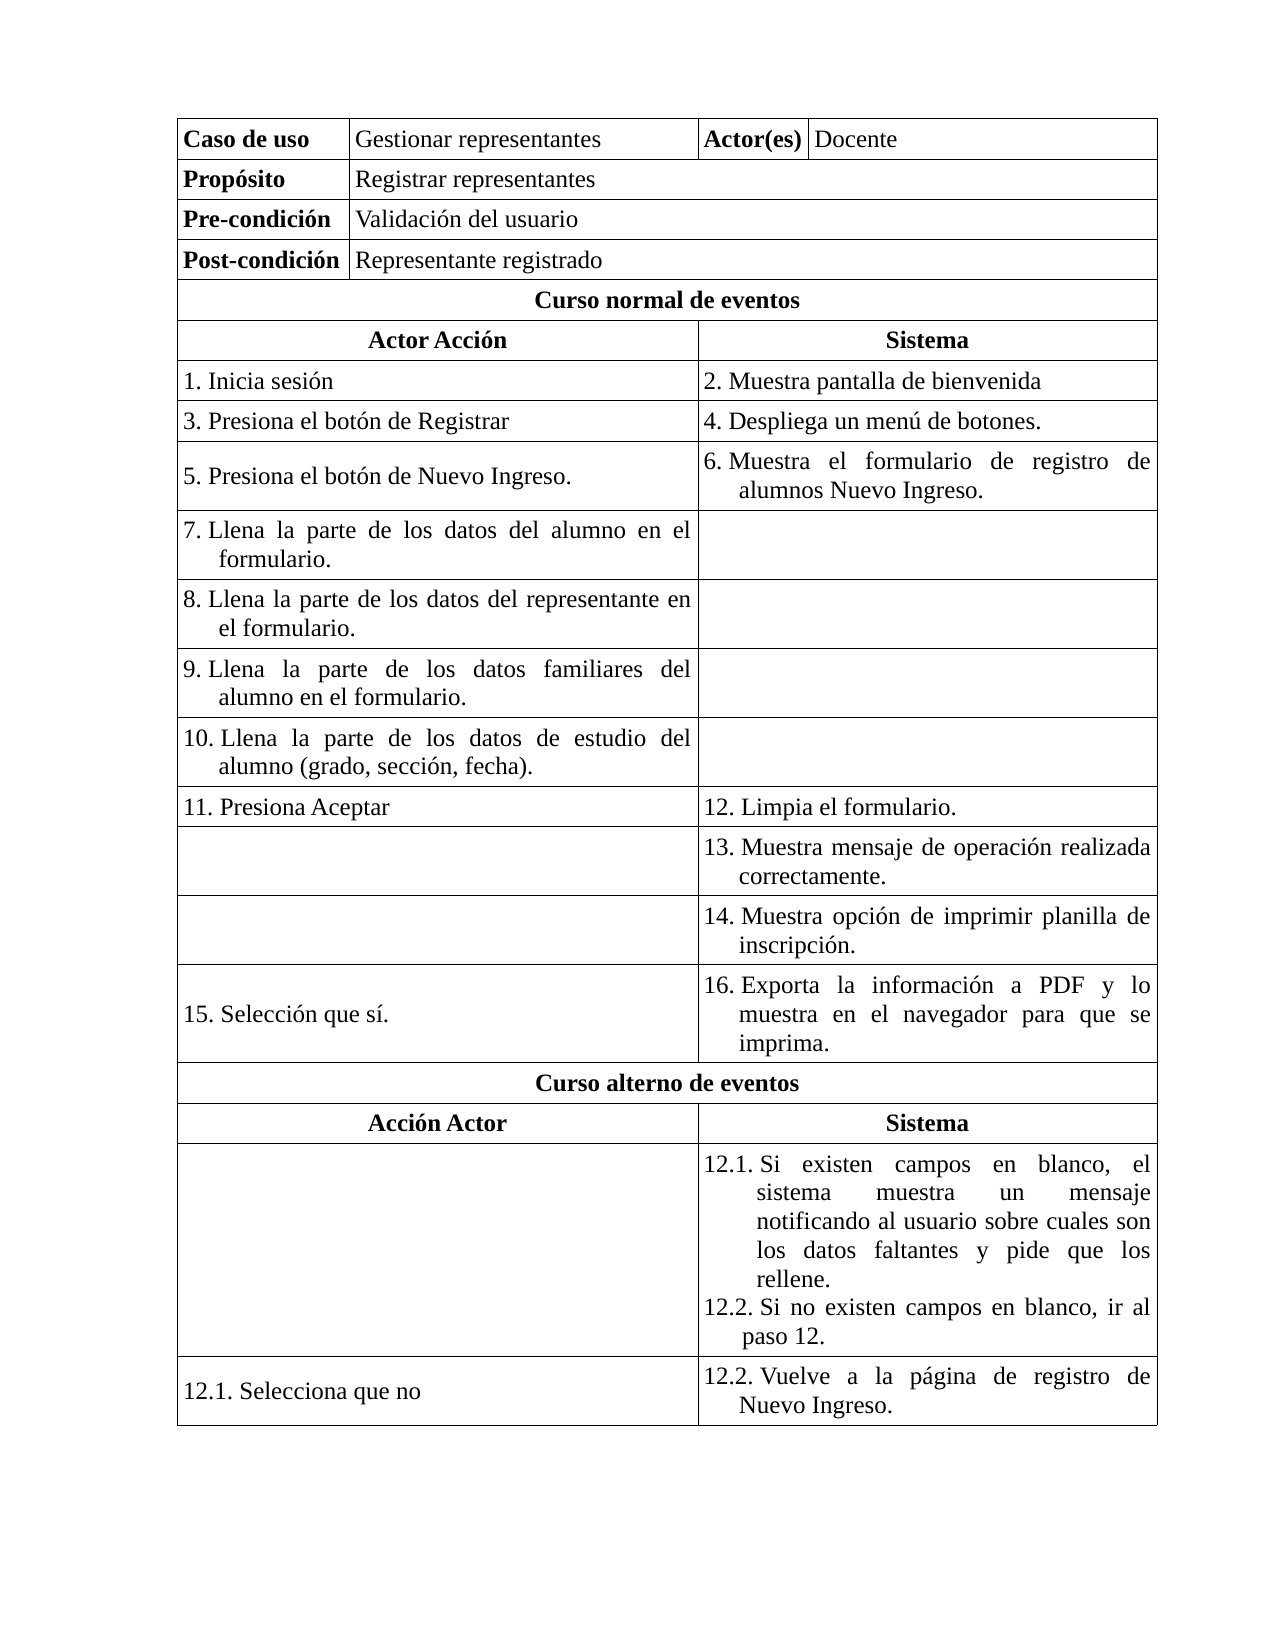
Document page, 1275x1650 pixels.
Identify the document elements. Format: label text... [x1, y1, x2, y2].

table_cell Inicia sesión [178, 361, 698, 400]
table_cell Limpia el formulario. [699, 787, 1157, 826]
table_cell Llena la parte de los datos del representante en el formulario. [178, 580, 698, 648]
table_cell Presiona el botón de Nuevo Ingreso. [178, 442, 698, 510]
table_cell Validación del usuario [350, 200, 1157, 239]
table_cell Curso normal de eventos [178, 280, 1157, 320]
table_cell Llena la parte de los datos del alumno en el formulario. [178, 511, 698, 579]
table_cell Selección que sí. [178, 965, 698, 1062]
table_cell Presiona el botón de Registrar [178, 401, 698, 441]
table_header Caso de uso [178, 119, 349, 158]
table_cell [699, 580, 1157, 648]
table_cell [178, 896, 698, 964]
table_cell Acción Actor [178, 1104, 698, 1143]
table_cell Llena la parte de los datos familiares del alumno en el formulario. [178, 649, 698, 717]
table_cell Muestra el formulario de registro de alumnos Nuevo Ingreso. [699, 442, 1157, 510]
table_cell Si existen campos en blanco, el sistema muestra un mensaje notificando al usuario sobre cuales son los datos faltantes y pide que los rellene. Si no existen campos en blanco, ir al paso 12. [699, 1144, 1157, 1356]
table_cell Curso alterno de eventos [178, 1063, 1157, 1102]
table_cell Propósito [178, 160, 349, 199]
table_cell [699, 511, 1157, 579]
table_cell Vuelve a la página de registro de Nuevo Ingreso. [699, 1357, 1157, 1425]
table_cell Muestra opción de imprimir planilla de inscripción. [699, 896, 1157, 964]
table_header Docente [809, 119, 1157, 158]
table_cell Registrar representantes [350, 160, 1157, 199]
table_cell Muestra mensaje de operación realizada correctamente. [699, 827, 1157, 895]
table_cell Representante registrado [350, 240, 1157, 279]
table_cell [699, 649, 1157, 717]
table_cell [699, 718, 1157, 786]
table_cell [178, 1144, 698, 1356]
table_cell Presiona Aceptar [178, 787, 698, 826]
table_cell Llena la parte de los datos de estudio del alumno (grado, sección, fecha). [178, 718, 698, 786]
table_cell Sistema [699, 321, 1157, 360]
table_cell Sistema [699, 1104, 1157, 1143]
table_cell Despliega un menú de botones. [699, 401, 1157, 441]
table_cell [178, 827, 698, 895]
table_cell Actor Acción [178, 321, 698, 360]
table_header Actor(es) [699, 119, 808, 158]
table_cell Muestra pantalla de bienvenida [699, 361, 1157, 400]
table_cell Pre-condición [178, 200, 349, 239]
table_cell Post-condición [178, 240, 349, 279]
table_cell Selecciona que no [178, 1357, 698, 1425]
table_cell Exporta la información a PDF y lo muestra en el navegador para que se imprima. [699, 965, 1157, 1062]
table_header Gestionar representantes [350, 119, 698, 158]
